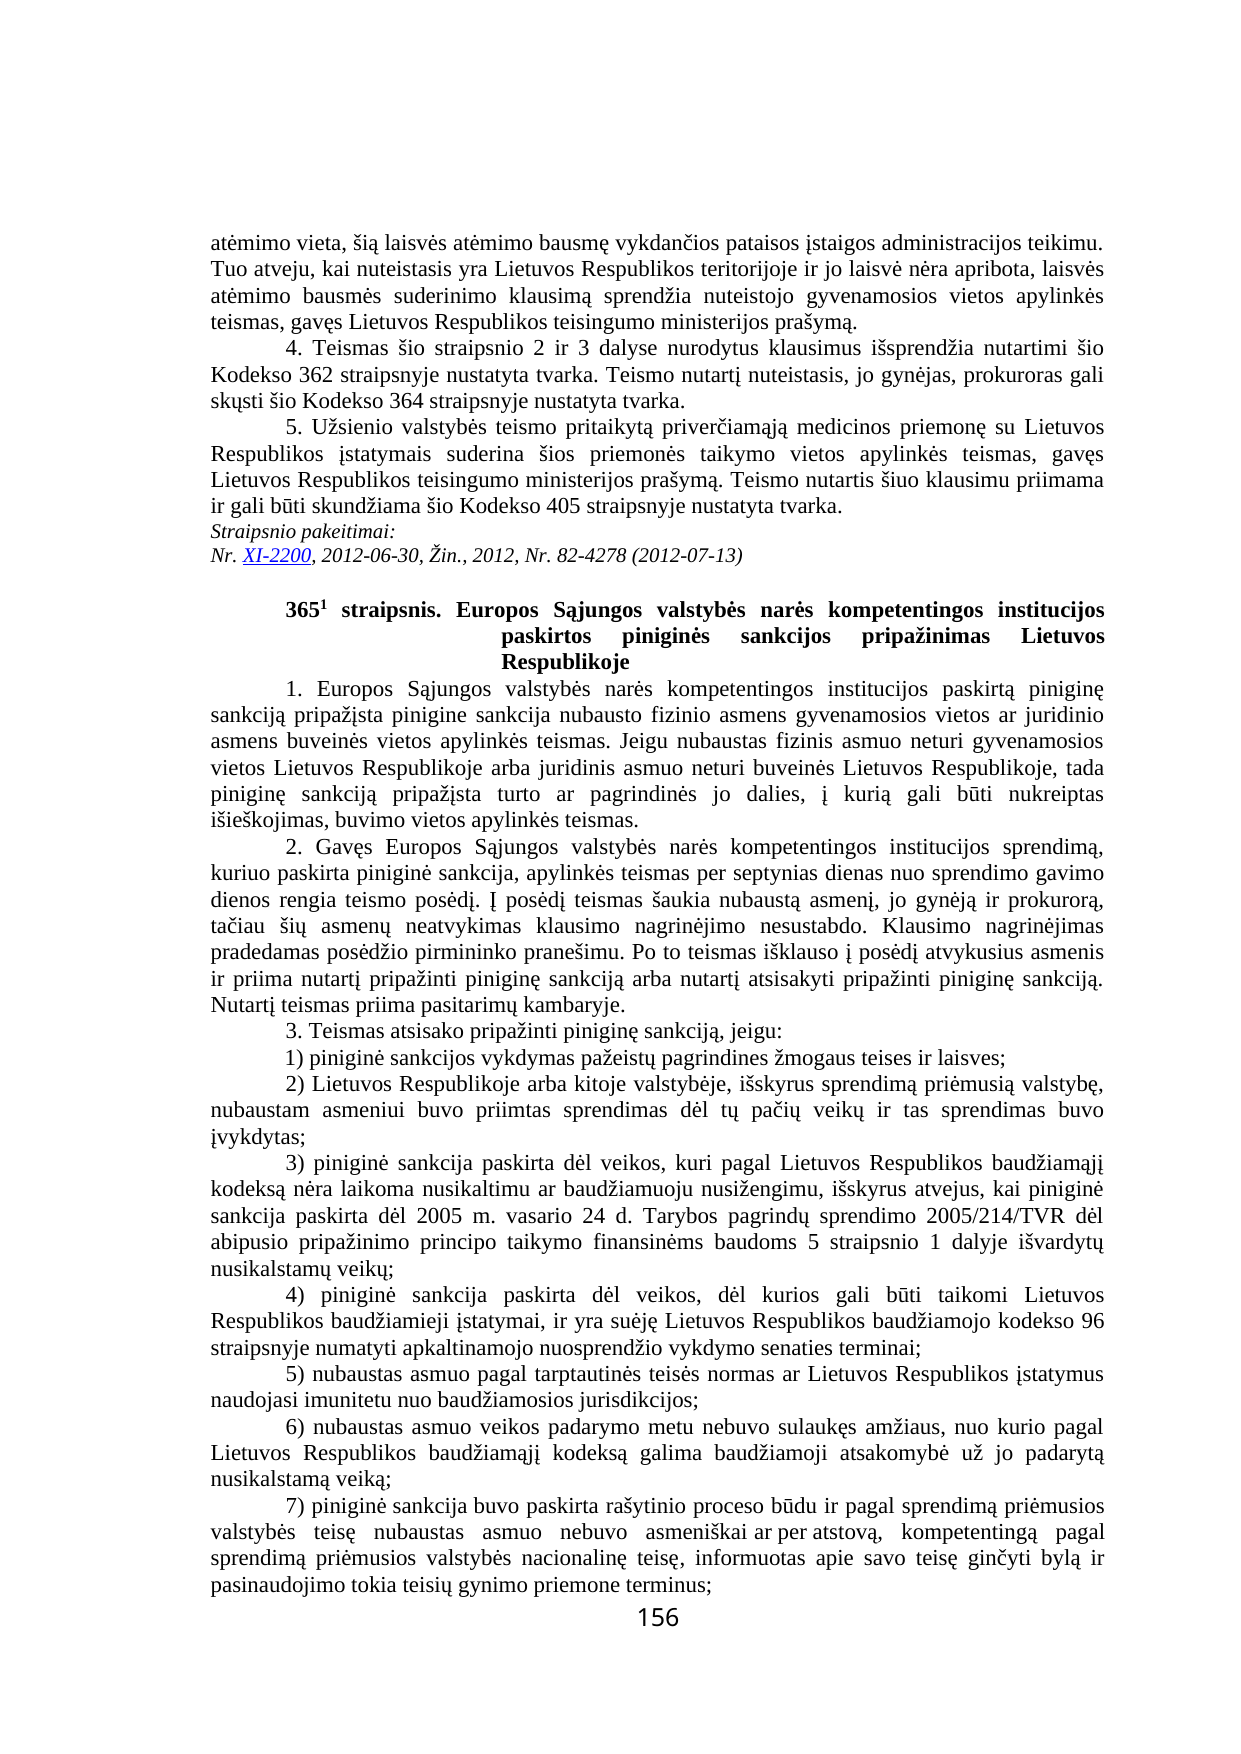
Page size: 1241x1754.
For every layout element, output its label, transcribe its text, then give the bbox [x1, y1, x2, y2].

text 6) nubaustas asmuo veikos padarymo metu nebuvo sulaukęs amžiaus, nuo kurio pagal Lietuvos Respublikos baudžiamąjį kodeksą galima baudžiamoji atsakomybė už jo padarytą nusikalstamą veiką; [210, 1413, 1105, 1492]
text 5. Užsienio valstybės teismo pritaikytą priverčiamąją medicinos priemonę su Lietuvos Respublikos įstatymais suderina šios priemonės taikymo vietos apylinkės teismas, gavęs Lietuvos Respublikos teisingumo ministerijos prašymą. Teismo nutartis šiuo klausimu priimama ir gali būti skundžiama šio Kodekso 405 straipsnyje nustatyta tvarka. [210, 413, 1105, 519]
text Straipsnio pakeitimai: [210, 519, 1105, 543]
text 3. Teismas atsisako pripažinti piniginę sankciją, jeigu: [210, 1017, 1105, 1044]
text 4. Teismas šio straipsnio 2 ir 3 dalyse nurodytus klausimus išsprendžia nutartimi šio Kodekso 362 straipsnyje nustatyta tvarka. Teismo nutartį nuteistasis, jo gynėjas, prokuroras gali skųsti šio Kodekso 364 straipsnyje nustatyta tvarka. [210, 334, 1105, 413]
text atėmimo vieta, šią laisvės atėmimo bausmę vykdančios pataisos įstaigos administracijos teikimu. Tuo atveju, kai nuteistasis yra Lietuvos Respublikos teritorijoje ir jo laisvė nėra apribota, laisvės atėmimo bausmės suderinimo klausimą sprendžia nuteistojo gyvenamosios vietos apylinkės teismas, gavęs Lietuvos Respublikos teisingumo ministerijos prašymą. [210, 229, 1105, 334]
text 5) nubaustas asmuo pagal tarptautinės teisės normas ar Lietuvos Respublikos įstatymus naudojasi imunitetu nuo baudžiamosios jurisdikcijos; [210, 1360, 1105, 1413]
text 3651 straipsnis. Europos Sąjungos valstybės narės kompetentingos institucijos paskirtos piniginės sankcijos pripažinimas Lietuvos Respublikoje [285, 596, 1105, 675]
text 2) Lietuvos Respublikoje arba kitoje valstybėje, išskyrus sprendimą priėmusią valstybę, nubaustam asmeniui buvo priimtas sprendimas dėl tų pačių veikų ir tas sprendimas buvo įvykdytas; [210, 1070, 1105, 1149]
text Nr. XI-2200, 2012-06-30, Žin., 2012, Nr. 82-4278 (2012-07-13) [210, 543, 1105, 567]
text 2. Gavęs Europos Sąjungos valstybės narės kompetentingos institucijos sprendimą, kuriuo paskirta piniginė sankcija, apylinkės teismas per septynias dienas nuo sprendimo gavimo dienos rengia teismo posėdį. Į posėdį teismas šaukia nubaustą asmenį, jo gynėją ir prokurorą, tačiau šių asmenų neatvykimas klausimo nagrinėjimo nesustabdo. Klausimo nagrinėjimas pradedamas posėdžio pirmininko pranešimu. Po to teismas išklauso į posėdį atvykusius asmenis ir priima nutartį pripažinti piniginę sankciją arba nutartį atsisakyti pripažinti piniginę sankciją. Nutartį teismas priima pasitarimų kambaryje. [210, 833, 1105, 1017]
text 1) piniginė sankcijos vykdymas pažeistų pagrindines žmogaus teises ir laisves; [210, 1044, 1105, 1070]
text 1. Europos Sąjungos valstybės narės kompetentingos institucijos paskirtą piniginę sankciją pripažįsta pinigine sankcija nubausto fizinio asmens gyvenamosios vietos ar juridinio asmens buveinės vietos apylinkės teismas. Jeigu nubaustas fizinis asmuo neturi gyvenamosios vietos Lietuvos Respublikoje arba juridinis asmuo neturi buveinės Lietuvos Respublikoje, tada piniginę sankciją pripažįsta turto ar pagrindinės jo dalies, į kurią gali būti nukreiptas išieškojimas, buvimo vietos apylinkės teismas. [210, 675, 1105, 833]
text 4) piniginė sankcija paskirta dėl veikos, dėl kurios gali būti taikomi Lietuvos Respublikos baudžiamieji įstatymai, ir yra suėję Lietuvos Respublikos baudžiamojo kodekso 96 straipsnyje numatyti apkaltinamojo nuosprendžio vykdymo senaties terminai; [210, 1281, 1105, 1360]
text 3) piniginė sankcija paskirta dėl veikos, kuri pagal Lietuvos Respublikos baudžiamąjį kodeksą nėra laikoma nusikaltimu ar baudžiamuoju nusižengimu, išskyrus atvejus, kai piniginė sankcija paskirta dėl 2005 m. vasario 24 d. Tarybos pagrindų sprendimo 2005/214/TVR dėl abipusio pripažinimo principo taikymo finansinėms baudoms 5 straipsnio 1 dalyje išvardytų nusikalstamų veikų; [210, 1149, 1105, 1281]
text 7) piniginė sankcija buvo paskirta rašytinio proceso būdu ir pagal sprendimą priėmusios valstybės teisę nubaustas asmuo nebuvo asmeniškai ar per atstovą, kompetentingą pagal sprendimą priėmusios valstybės nacionalinę teisę, informuotas apie savo teisę ginčyti bylą ir pasinaudojimo tokia teisių gynimo priemone terminus; [210, 1492, 1105, 1597]
